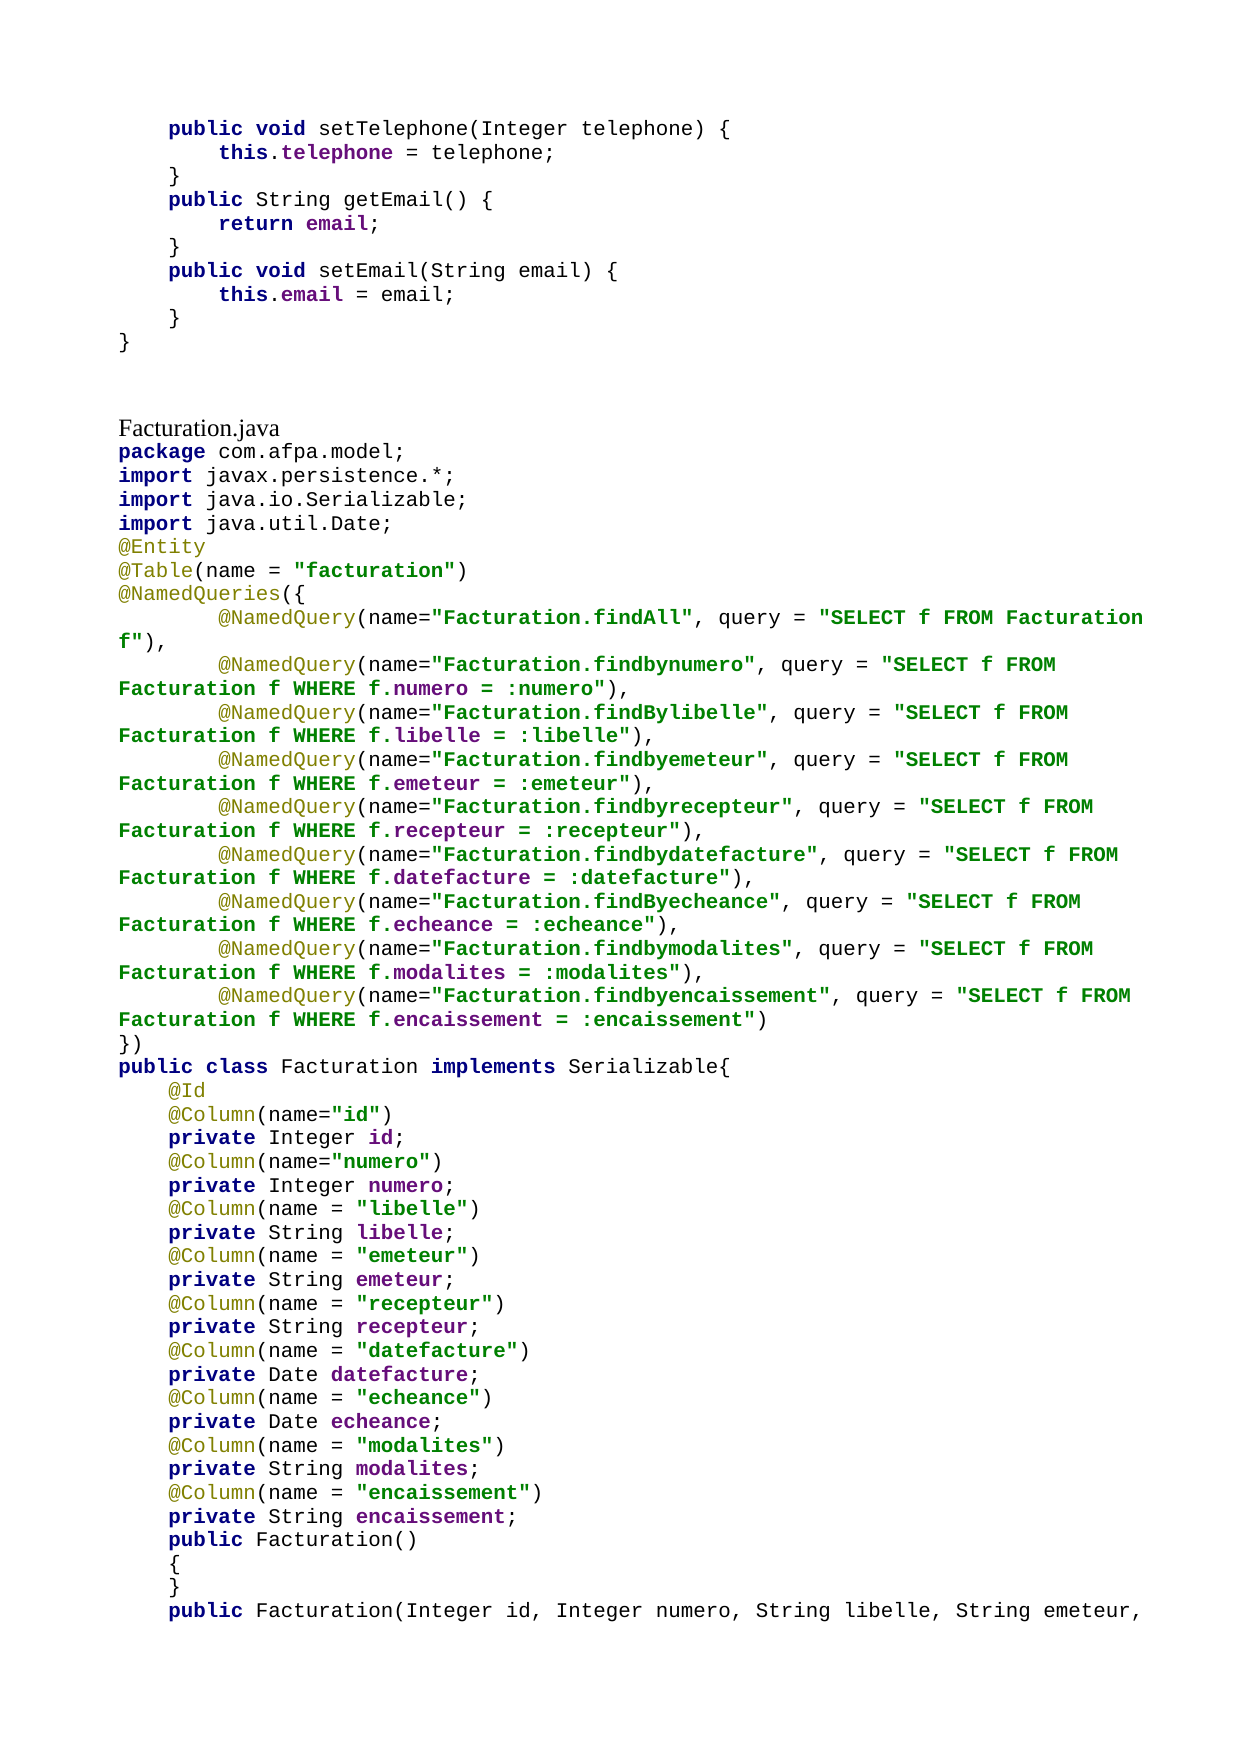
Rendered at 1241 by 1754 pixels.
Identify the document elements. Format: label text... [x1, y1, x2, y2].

text private Integer numero; [118, 1174, 1145, 1198]
text Facturation.java [118, 413, 1145, 442]
text } [118, 1577, 1145, 1600]
text return email; [118, 213, 1145, 236]
text @NamedQuery(name="Facturation.findAll", query = "SELECT f FROM Facturation f"), [118, 607, 1145, 654]
text } [118, 331, 1145, 354]
text @Column(name = "datefacture") [118, 1340, 1145, 1364]
text public Facturation() [118, 1529, 1145, 1553]
text this.email = email; [118, 284, 1145, 307]
text @Column(name = "libelle") [118, 1198, 1145, 1222]
text public void setEmail(String email) { [118, 260, 1145, 284]
text @Entity [118, 536, 1145, 560]
text public void setTelephone(Integer telephone) { [118, 118, 1145, 142]
text @NamedQuery(name="Facturation.findbydatefacture", query = "SELECT f FROM Facturation f WHERE f.datefacture = :datefacture"), [118, 843, 1145, 891]
text private String recepteur; [118, 1316, 1145, 1340]
text } [118, 307, 1145, 331]
text @NamedQuery(name="Facturation.findbyencaissement", query = "SELECT f FROM Facturation f WHERE f.encaissement = :encaissement") [118, 985, 1145, 1033]
text public class Facturation implements Serializable{ [118, 1056, 1145, 1080]
text private Integer id; [118, 1127, 1145, 1151]
text @Column(name = "echeance") [118, 1387, 1145, 1411]
text { [118, 1553, 1145, 1577]
text private Date echeance; [118, 1411, 1145, 1435]
text private String libelle; [118, 1222, 1145, 1246]
text package com.afpa.model; [118, 442, 1145, 465]
text private Date datefacture; [118, 1364, 1145, 1387]
text @Column(name="numero") [118, 1151, 1145, 1174]
text public String getEmail() { [118, 189, 1145, 213]
text @Id [118, 1080, 1145, 1104]
text @NamedQuery(name="Facturation.findbyemeteur", query = "SELECT f FROM Facturation f WHERE f.emeteur = :emeteur"), [118, 749, 1145, 796]
text }) [118, 1033, 1145, 1056]
text } [118, 236, 1145, 260]
text private String emeteur; [118, 1269, 1145, 1293]
text this.telephone = telephone; [118, 142, 1145, 165]
text import java.util.Date; [118, 512, 1145, 536]
text @Column(name = "recepteur") [118, 1293, 1145, 1316]
text @Column(name = "encaissement") [118, 1482, 1145, 1506]
text @Table(name = "facturation") [118, 560, 1145, 583]
text private String modalites; [118, 1458, 1145, 1482]
text @NamedQuery(name="Facturation.findBylibelle", query = "SELECT f FROM Facturation f WHERE f.libelle = :libelle"), [118, 702, 1145, 749]
text @NamedQueries({ [118, 583, 1145, 607]
text } [118, 165, 1145, 189]
text @Column(name="id") [118, 1104, 1145, 1127]
text @Column(name = "emeteur") [118, 1246, 1145, 1269]
text @NamedQuery(name="Facturation.findbymodalites", query = "SELECT f FROM Facturation f WHERE f.modalites = :modalites"), [118, 938, 1145, 985]
text private String encaissement; [118, 1506, 1145, 1529]
text @NamedQuery(name="Facturation.findbynumero", query = "SELECT f FROM Facturation f WHERE f.numero = :numero"), [118, 654, 1145, 702]
text @NamedQuery(name="Facturation.findByecheance", query = "SELECT f FROM Facturation f WHERE f.echeance = :echeance"), [118, 891, 1145, 938]
text import java.io.Serializable; [118, 489, 1145, 512]
text import javax.persistence.*; [118, 465, 1145, 489]
text @NamedQuery(name="Facturation.findbyrecepteur", query = "SELECT f FROM Facturation f WHERE f.recepteur = :recepteur"), [118, 796, 1145, 843]
text @Column(name = "modalites") [118, 1435, 1145, 1458]
text public Facturation(Integer id, Integer numero, String libelle, String emeteur, [118, 1600, 1145, 1624]
